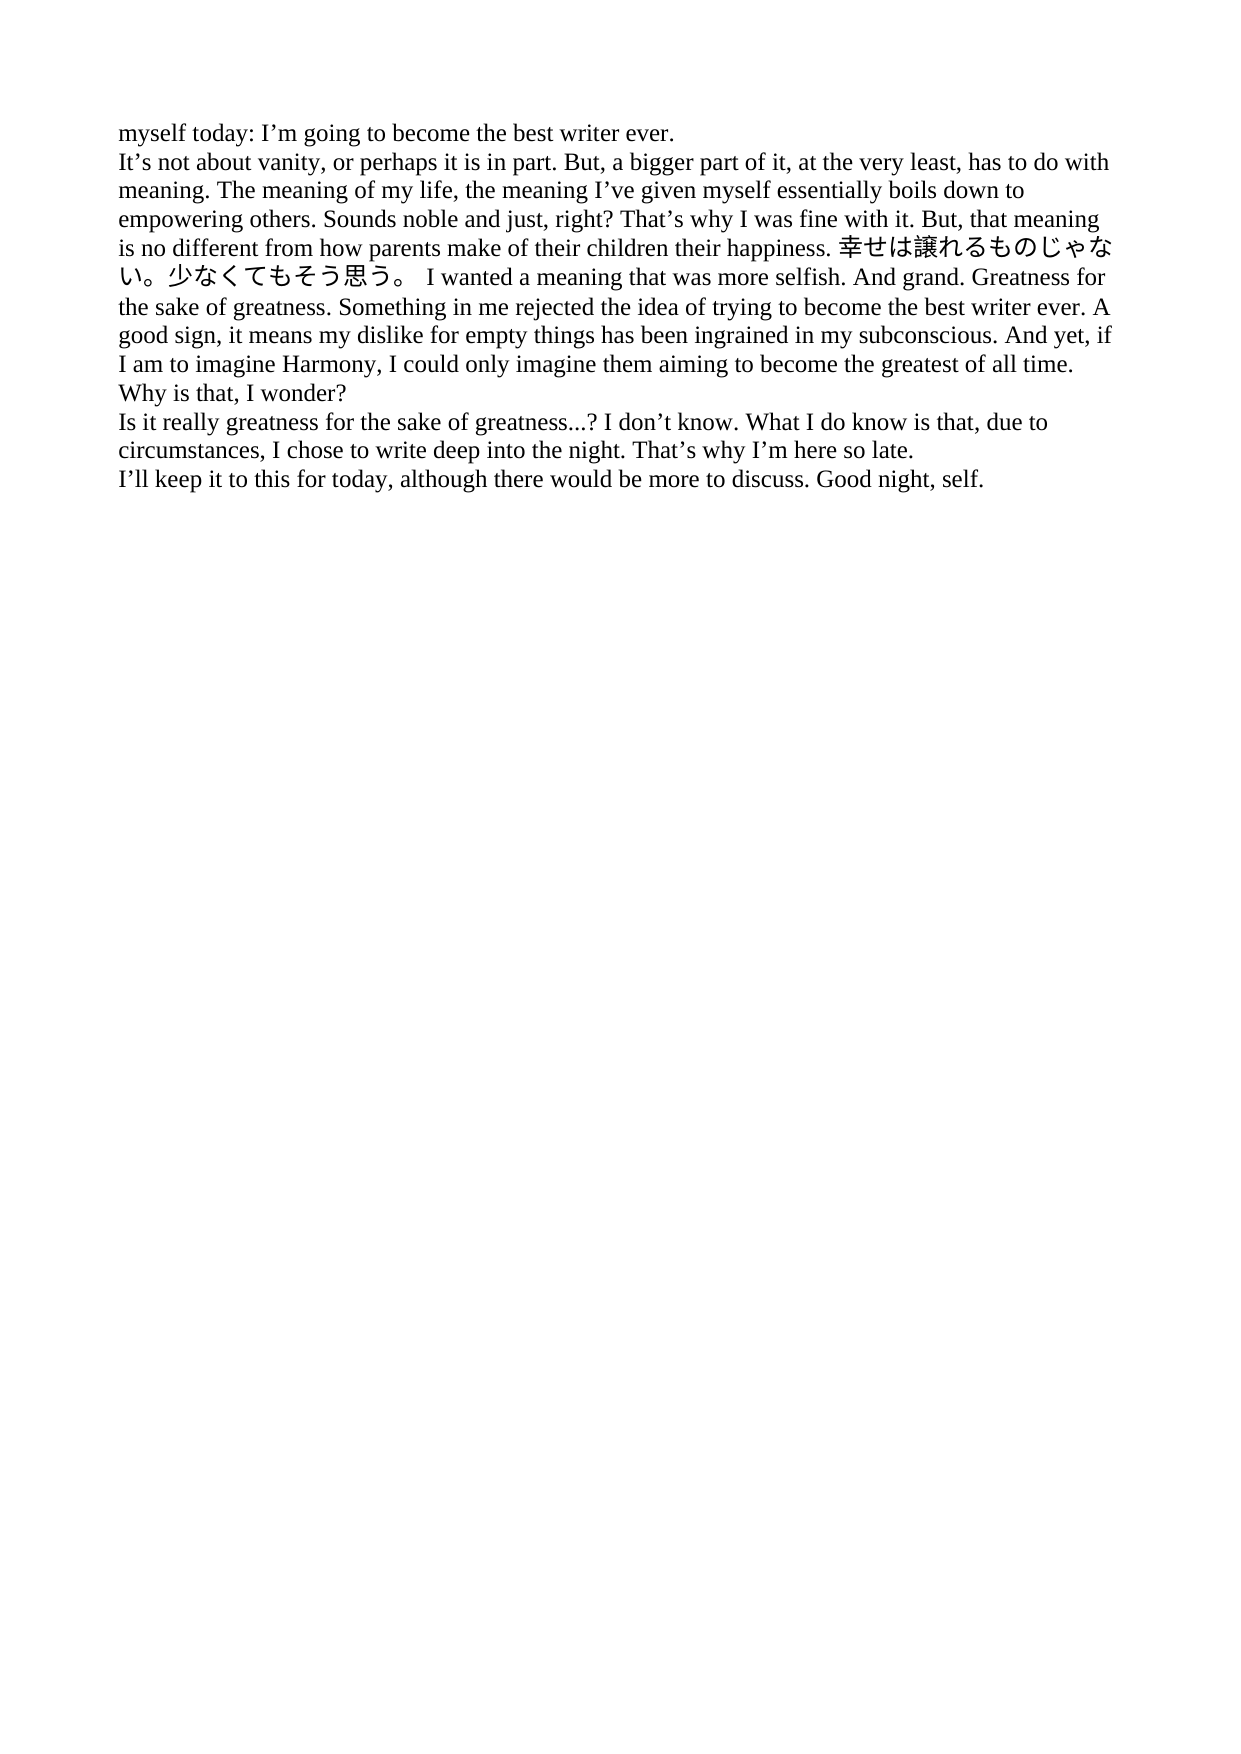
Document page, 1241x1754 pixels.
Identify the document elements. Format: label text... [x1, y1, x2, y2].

text I’ll keep it to this for today, although there would be more to discuss. Good night, self. [118, 464, 1122, 493]
text Is it really greatness for the sake of greatness...? I don’t know. What I do know is that, due to circumstances, I chose to write deep into the night. That’s why I’m here so late. [118, 407, 1122, 464]
text myself today: I’m going to become the best writer ever. [118, 118, 1122, 147]
text It’s not about vanity, or perhaps it is in part. But, a bigger part of it, at the very least, has to do with meaning. The meaning of my life, the meaning I’ve given myself essentially boils down to empowering others. Sounds noble and just, right? That’s why I was fine with it. But, that meaning is no different from how parents make of their children their happiness. 幸せは譲れるものじゃない。少なくてもそう思う。 I wanted a meaning that was more selfish. And grand. Greatness for the sake of greatness. Something in me rejected the idea of trying to become the best writer ever. A good sign, it means my dislike for empty things has been ingrained in my subconscious. And yet, if I am to imagine Harmony, I could only imagine them aiming to become the greatest of all time. Why is that, I wonder? [118, 147, 1122, 407]
